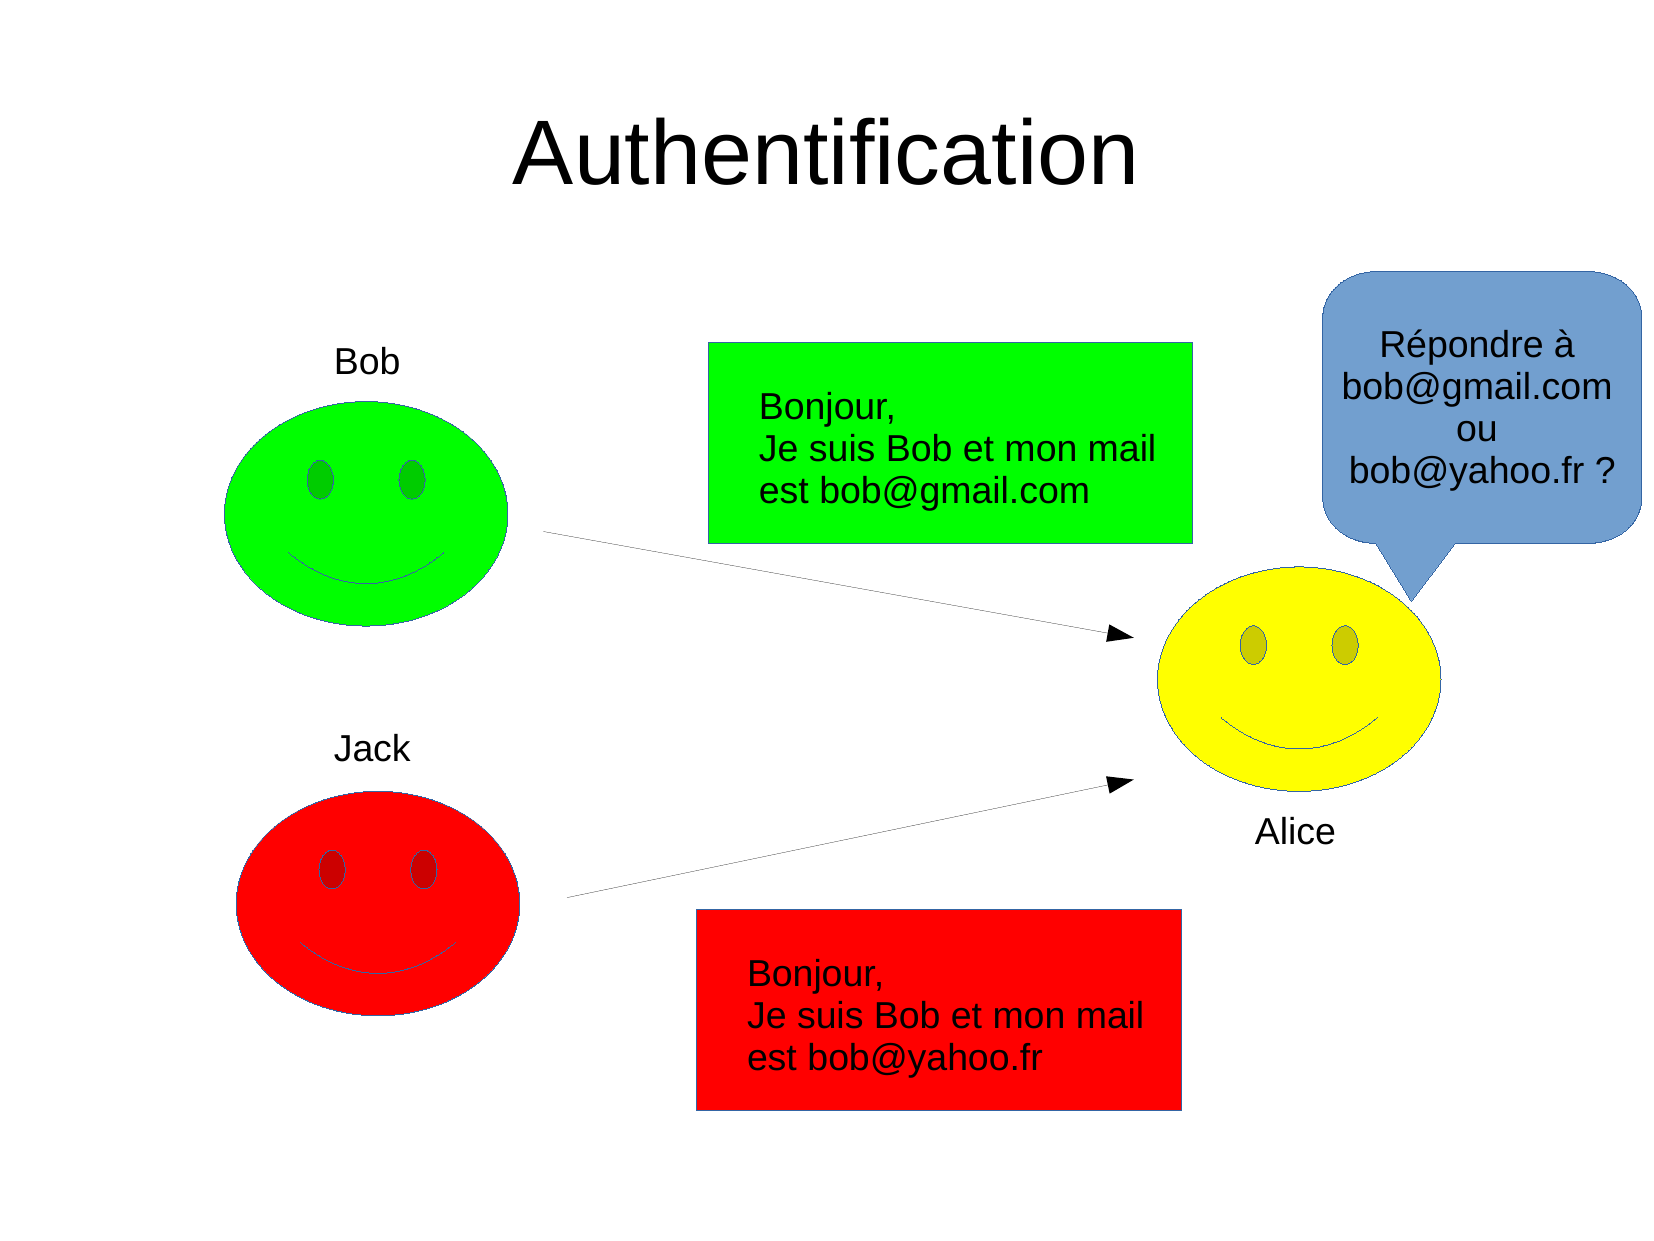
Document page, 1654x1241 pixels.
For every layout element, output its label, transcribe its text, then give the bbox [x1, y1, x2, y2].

text_box [1157, 566, 1442, 792]
text_box Alice [1240, 803, 1382, 863]
title Authentification [82, 49, 1571, 257]
text_box Bonjour, Je suis Bob et mon mail est bob@gmail.com [744, 377, 1172, 519]
text_box [236, 801, 520, 1016]
text_box [696, 909, 1182, 1111]
text_box Bob [318, 332, 426, 390]
text_box Répondre à bob@gmail.com ou bob@yahoo.fr ? [1322, 271, 1642, 602]
text_box Bonjour, Je suis Bob et mon mail est bob@yahoo.fr [732, 944, 1160, 1086]
text_box [224, 401, 508, 627]
text_box Jack [318, 720, 461, 820]
text_box [708, 342, 1193, 544]
